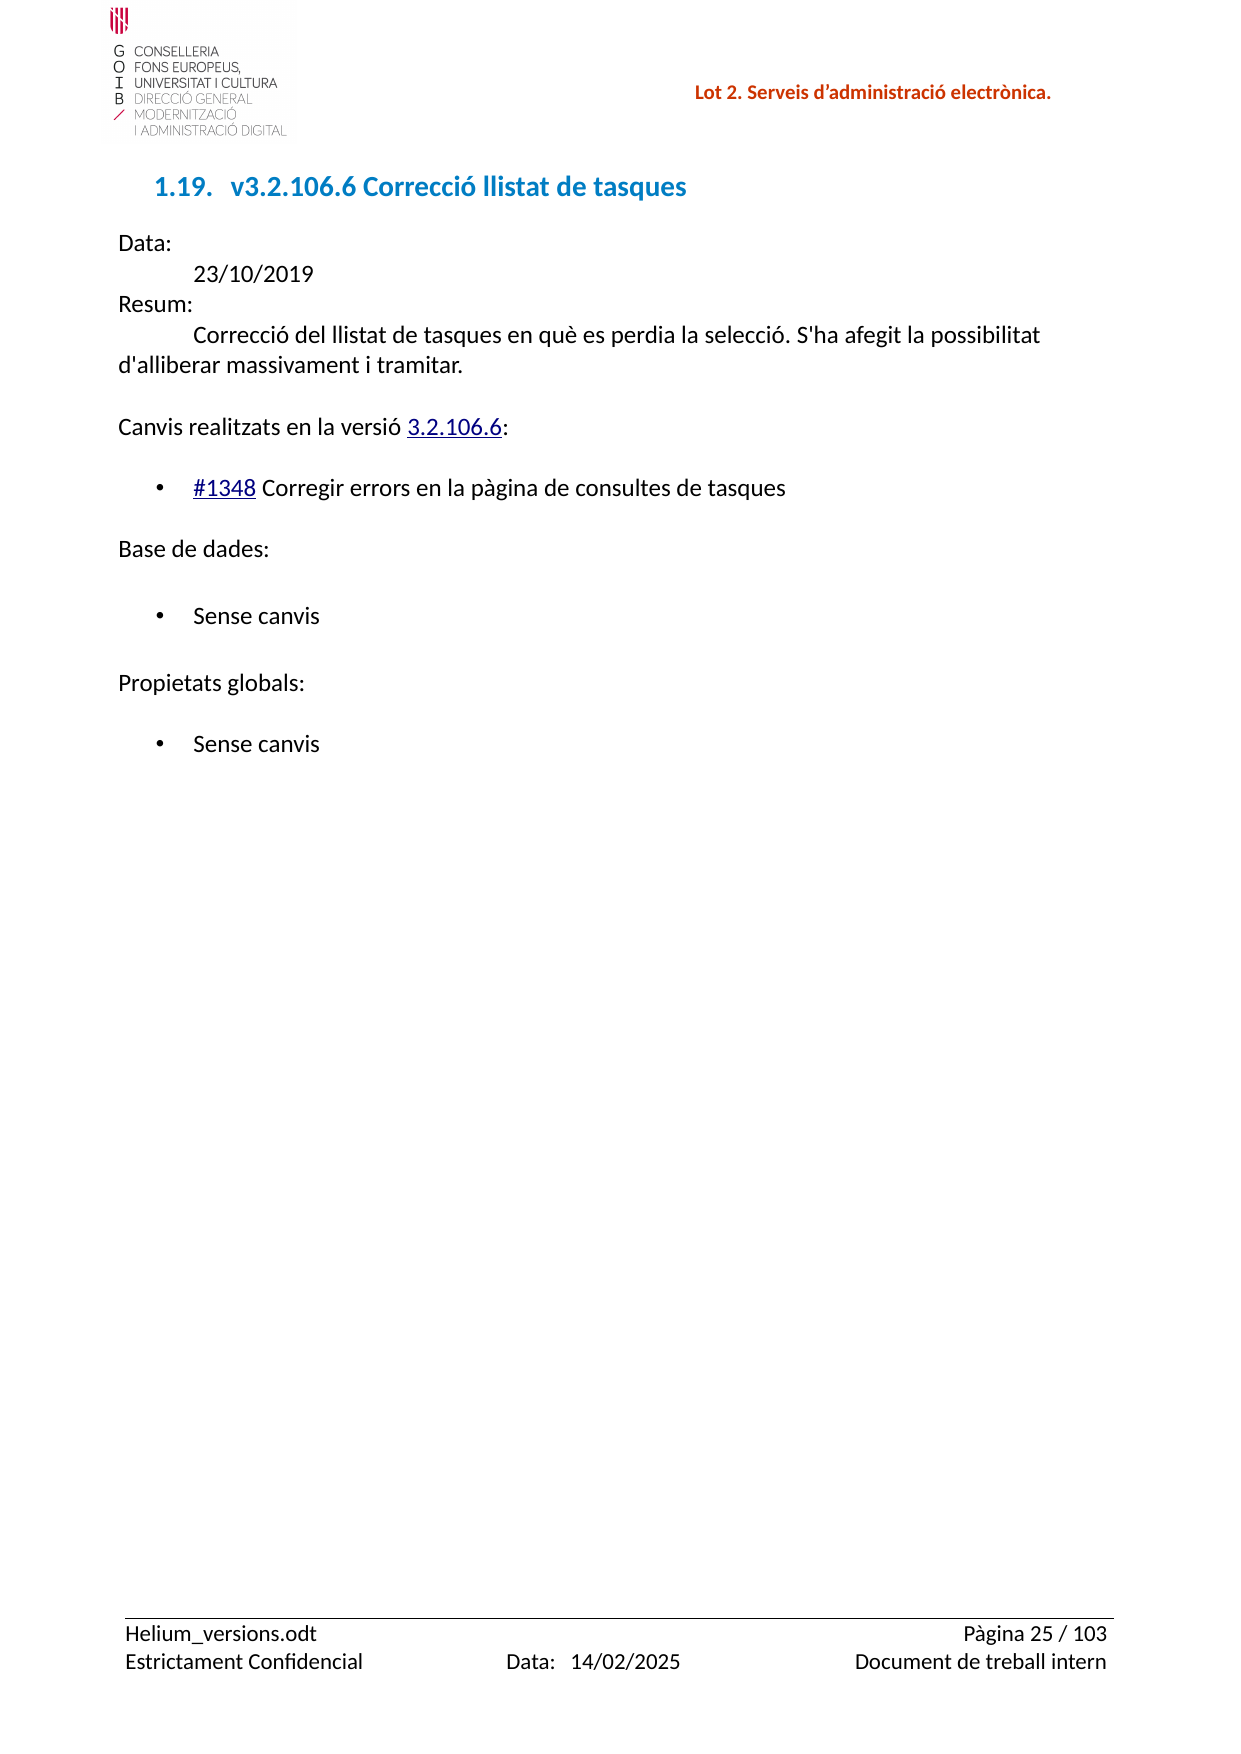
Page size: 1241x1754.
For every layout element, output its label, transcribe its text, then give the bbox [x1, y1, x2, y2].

picture [100, 0, 297, 144]
text Propietats globals: [118, 667, 1122, 697]
list Sense canvis [156, 728, 1122, 758]
text Data: [118, 228, 1122, 258]
subtitle v3.2.106.6 Correcció llistat de tasques [153, 168, 1122, 204]
list #1348 Corregir errors en la pàgina de consultes de tasques [156, 472, 1122, 502]
list Sense canvis [156, 600, 1122, 630]
text Correcció del llistat de tasques en què es perdia la selecció. S'ha afegit la possibilitat d'alliberar massivament i tramitar. [118, 319, 1122, 380]
text Resum: [118, 289, 1122, 319]
text 23/10/2019 [118, 258, 1122, 289]
text Canvis realitzats en la versió 3.2.106.6: [118, 411, 1122, 441]
text Base de dades: [118, 533, 1122, 563]
